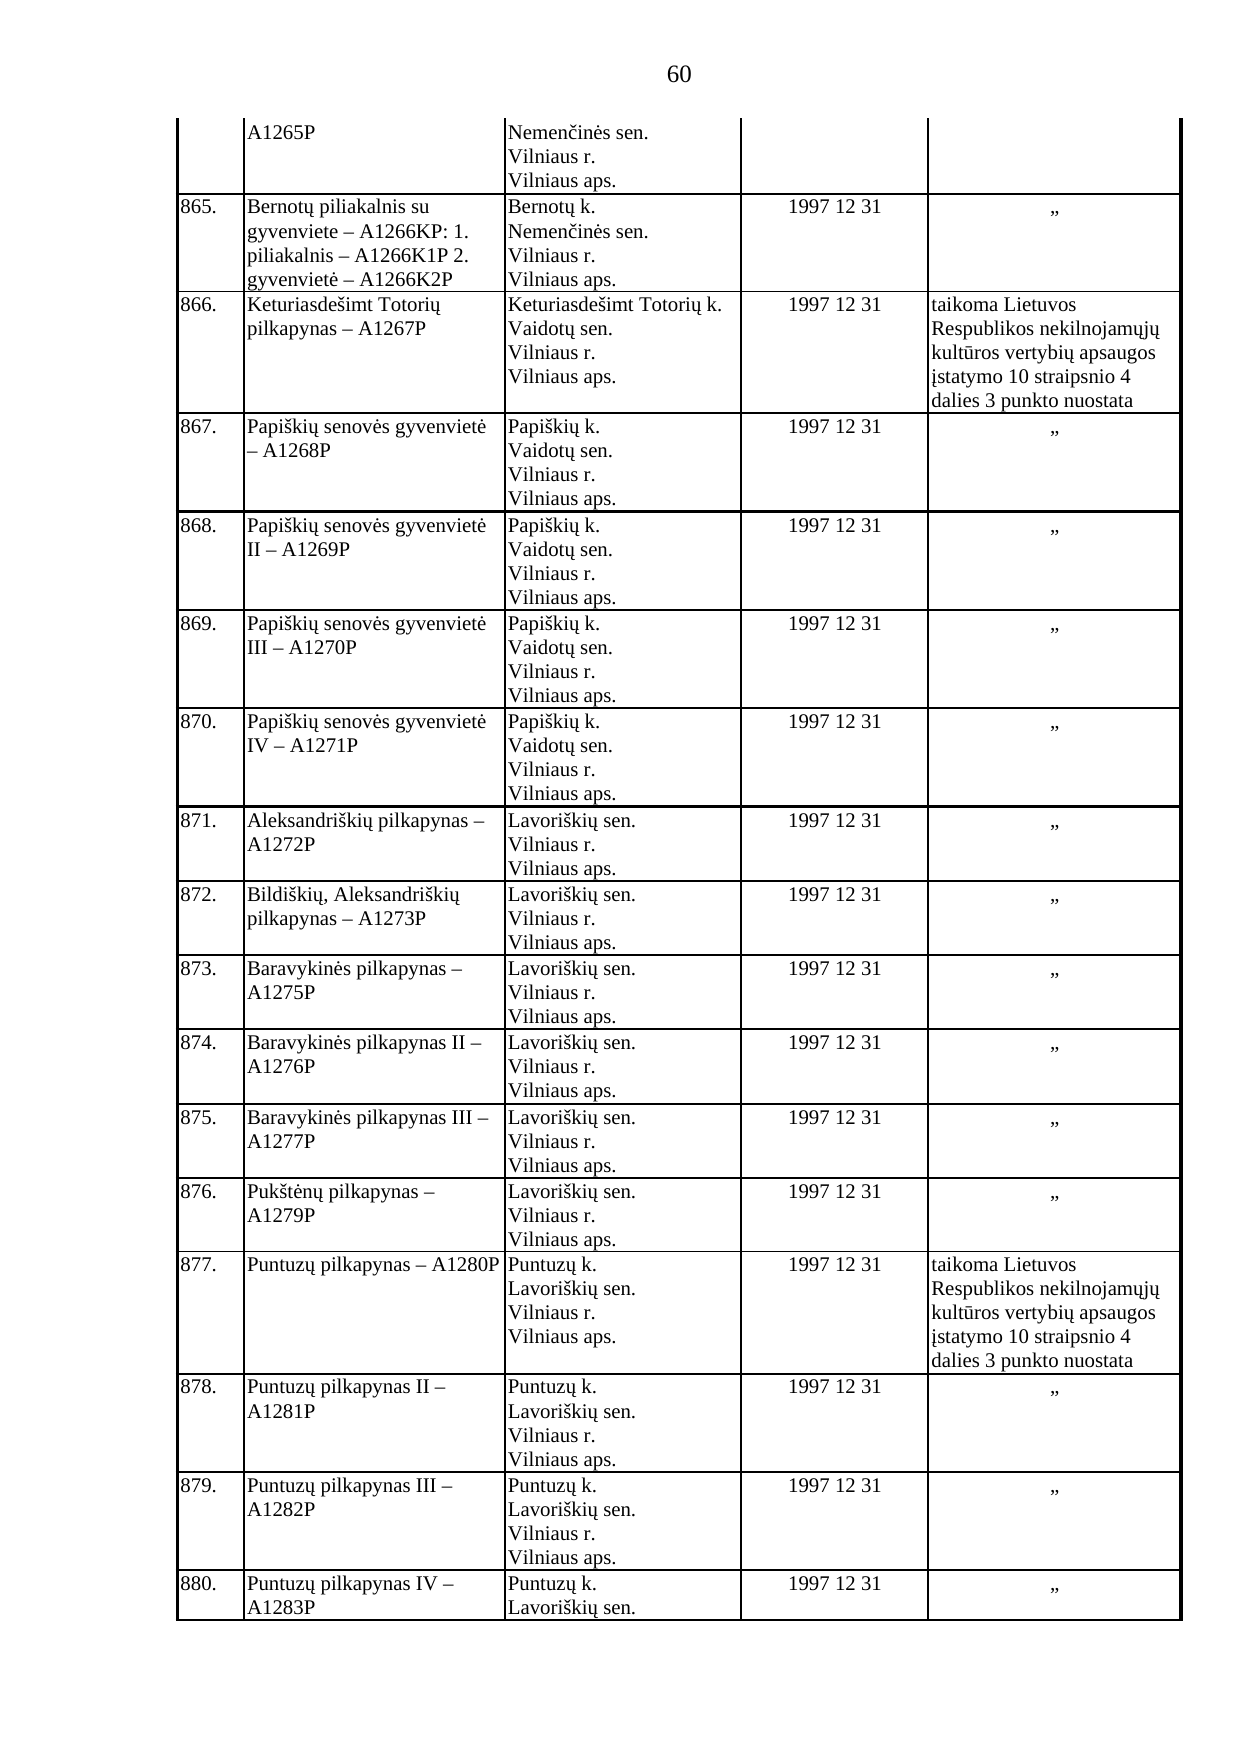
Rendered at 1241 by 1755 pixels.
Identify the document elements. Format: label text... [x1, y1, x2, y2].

table_cell Bildiškių, Aleksandriškių pilkapynas – A1273P [245, 882, 504, 954]
table_cell Lavoriškių sen. Vilniaus r. Vilniaus aps. [506, 882, 740, 954]
table_cell [929, 118, 1179, 192]
table_cell Papiškių senovės gyvenvietė III – A1270P [245, 611, 504, 707]
table_cell 1997 12 31 [742, 611, 927, 707]
table_cell 871. [179, 808, 243, 880]
table_cell Keturiasdešimt Totorių pilkapynas – A1267P [245, 292, 504, 412]
table_cell 875. [179, 1105, 243, 1177]
table_cell „ [929, 1179, 1179, 1251]
table_cell 867. [179, 414, 243, 510]
table_cell 877. [179, 1252, 243, 1372]
table_cell Papiškių k. Vaidotų sen. Vilniaus r. Vilniaus aps. [506, 709, 740, 805]
table_cell „ [929, 1375, 1179, 1471]
table_cell Papiškių senovės gyvenvietė IV – A1271P [245, 709, 504, 805]
table_cell 1997 12 31 [742, 1105, 927, 1177]
table_cell Lavoriškių sen. Vilniaus r. Vilniaus aps. [506, 808, 740, 880]
table_cell 865. [179, 195, 243, 291]
table_cell Nemenčinės sen. Vilniaus r. Vilniaus aps. [506, 118, 740, 192]
table_cell „ [929, 882, 1179, 954]
table_cell 1997 12 31 [742, 1571, 927, 1619]
table_cell Papiškių senovės gyvenvietė – A1268P [245, 414, 504, 510]
table_cell [742, 118, 927, 192]
table_cell Pukštėnų pilkapynas – A1279P [245, 1179, 504, 1251]
table_cell Baravykinės pilkapynas III – A1277P [245, 1105, 504, 1177]
table_cell 866. [179, 292, 243, 412]
table_cell Baravykinės pilkapynas – A1275P [245, 956, 504, 1028]
table_cell taikoma Lietuvos Respublikos nekilnojamųjų kultūros vertybių apsaugos įstatymo 10 straipsnio 4 dalies 3 punkto nuostata [929, 292, 1179, 412]
table_cell Papiškių k. Vaidotų sen. Vilniaus r. Vilniaus aps. [506, 513, 740, 609]
table_cell Lavoriškių sen. Vilniaus r. Vilniaus aps. [506, 956, 740, 1028]
table_cell Lavoriškių sen. Vilniaus r. Vilniaus aps. [506, 1179, 740, 1251]
table_cell 874. [179, 1030, 243, 1102]
table_cell 1997 12 31 [742, 709, 927, 805]
table_cell 872. [179, 882, 243, 954]
table_cell [179, 118, 243, 192]
table_cell „ [929, 195, 1179, 291]
table_cell A1265P [245, 118, 504, 192]
table_cell 1997 12 31 [742, 513, 927, 609]
table_cell 1997 12 31 [742, 1252, 927, 1372]
table_cell 1997 12 31 [742, 1375, 927, 1471]
table_cell 1997 12 31 [742, 808, 927, 880]
table_cell „ [929, 513, 1179, 609]
table_cell „ [929, 414, 1179, 510]
table_cell „ [929, 1571, 1179, 1619]
table_cell „ [929, 709, 1179, 805]
table_cell Puntuzų pilkapynas II – A1281P [245, 1375, 504, 1471]
table_cell 876. [179, 1179, 243, 1251]
table_cell 873. [179, 956, 243, 1028]
table_cell Puntuzų pilkapynas IV – A1283P [245, 1571, 504, 1619]
table_cell 879. [179, 1473, 243, 1569]
table_cell Puntuzų pilkapynas III – A1282P [245, 1473, 504, 1569]
table_cell Lavoriškių sen. Vilniaus r. Vilniaus aps. [506, 1030, 740, 1102]
table_cell 1997 12 31 [742, 195, 927, 291]
table_cell „ [929, 1473, 1179, 1569]
table_cell „ [929, 1105, 1179, 1177]
table_cell taikoma Lietuvos Respublikos nekilnojamųjų kultūros vertybių apsaugos įstatymo 10 straipsnio 4 dalies 3 punkto nuostata [929, 1252, 1179, 1372]
table_cell Keturiasdešimt Totorių k. Vaidotų sen. Vilniaus r. Vilniaus aps. [506, 292, 740, 412]
table_cell 1997 12 31 [742, 1179, 927, 1251]
table_cell 1997 12 31 [742, 414, 927, 510]
table_cell Puntuzų k. Lavoriškių sen. Vilniaus r. Vilniaus aps. [506, 1375, 740, 1471]
table_cell 880. [179, 1571, 243, 1619]
table_cell 1997 12 31 [742, 956, 927, 1028]
table_cell Aleksandriškių pilkapynas – A1272P [245, 808, 504, 880]
table_cell 1997 12 31 [742, 1030, 927, 1102]
table_cell Bernotų k. Nemenčinės sen. Vilniaus r. Vilniaus aps. [506, 195, 740, 291]
table_cell 1997 12 31 [742, 1473, 927, 1569]
table_cell Puntuzų k. Lavoriškių sen. Vilniaus r. Vilniaus aps. [506, 1473, 740, 1569]
table_cell 870. [179, 709, 243, 805]
table_cell „ [929, 956, 1179, 1028]
table_cell „ [929, 808, 1179, 880]
table_cell 878. [179, 1375, 243, 1471]
table_cell 869. [179, 611, 243, 707]
table_cell Bernotų piliakalnis su gyvenviete – A1266KP: 1. piliakalnis – A1266K1P 2. gyvenvietė – A1266K2P [245, 195, 504, 291]
table_cell „ [929, 611, 1179, 707]
table_cell 1997 12 31 [742, 882, 927, 954]
table_cell „ [929, 1030, 1179, 1102]
table_cell Papiškių senovės gyvenvietė II – A1269P [245, 513, 504, 609]
table_cell Papiškių k. Vaidotų sen. Vilniaus r. Vilniaus aps. [506, 611, 740, 707]
table_cell Lavoriškių sen. Vilniaus r. Vilniaus aps. [506, 1105, 740, 1177]
table_cell Puntuzų pilkapynas – A1280P [245, 1252, 504, 1372]
table_cell 868. [179, 513, 243, 609]
table_cell 1997 12 31 [742, 292, 927, 412]
table_cell Puntuzų k. Lavoriškių sen. [506, 1571, 740, 1619]
table_cell Papiškių k. Vaidotų sen. Vilniaus r. Vilniaus aps. [506, 414, 740, 510]
table_cell Baravykinės pilkapynas II – A1276P [245, 1030, 504, 1102]
table_cell Puntuzų k. Lavoriškių sen. Vilniaus r. Vilniaus aps. [506, 1252, 740, 1372]
